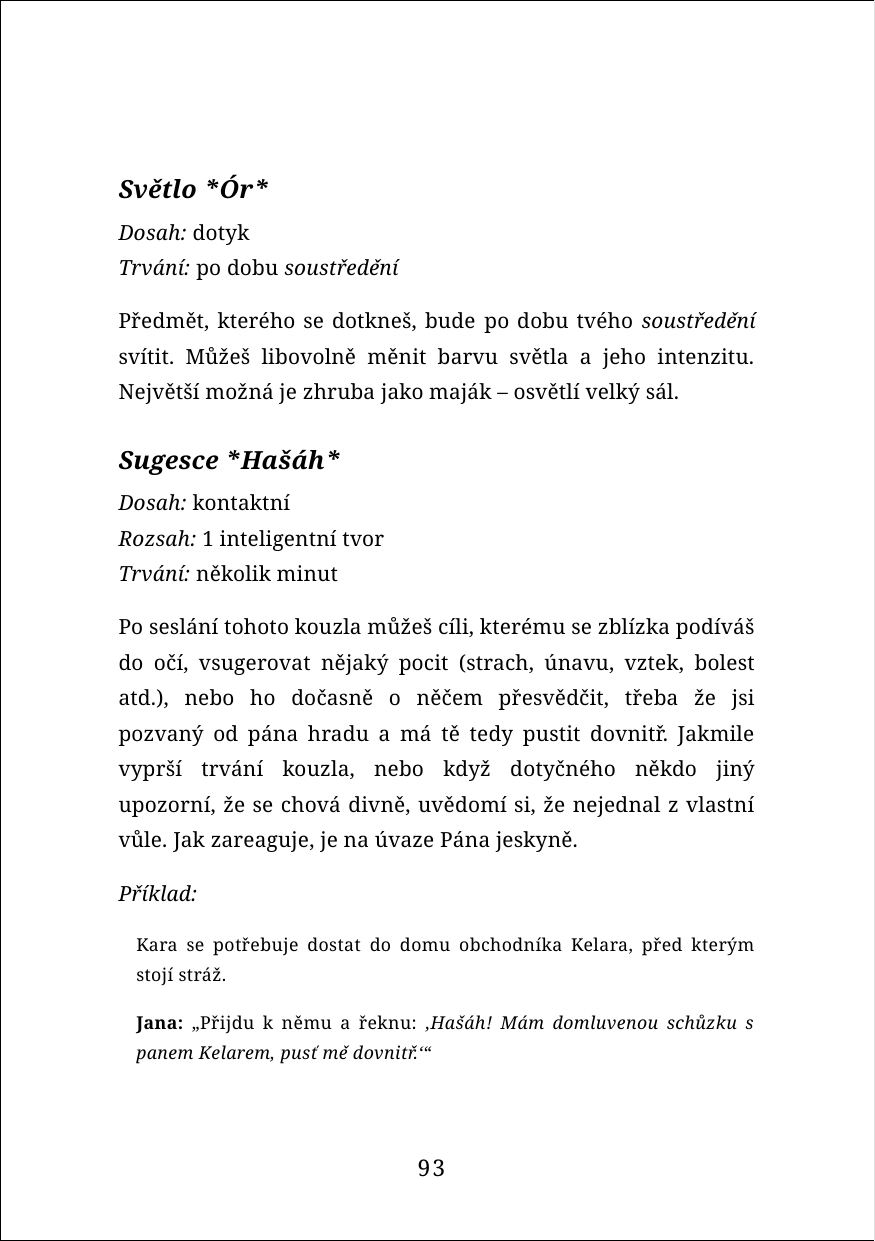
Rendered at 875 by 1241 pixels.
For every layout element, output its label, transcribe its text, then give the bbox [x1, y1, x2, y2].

text Jana: „Přijdu k němu a řeknu: ‚Hašáh! Mám domluvenou schůzku s panem Kelarem, pusť mě dovnitř.‘“ [136, 1010, 756, 1064]
text Dosah: kontaktní Rozsah: 1 inteligentní tvor Trvání: několik minut [118, 488, 756, 588]
text Kara se potřebuje dostat do domu obchodníka Kelara, před kterým stojí stráž. [136, 932, 756, 986]
text Příklad: [118, 879, 756, 907]
text Dosah: dotyk Trvání: po dobu soustředění [118, 218, 756, 282]
subtitle Světlo *Ór* [118, 172, 756, 206]
text Po seslání tohoto kouzla můžeš cíli, kterému se zblízka podíváš do očí, vsugerovat nějaký pocit (strach, únavu, vztek, bolest atd.), nebo ho dočasně o něčem přesvědčit, třeba že jsi pozvaný od pána hradu a má tě tedy pustit dovnitř. Jakmile vyprší trvání kouzla, nebo když dotyčného někdo jiný upozorní, že se chová divně, uvědomí si, že nejednal z vlastní vůle. Jak zareaguje, je na úvaze Pána jeskyně. [118, 612, 756, 854]
subtitle Sugesce *Hašáh* [118, 442, 756, 476]
text Předmět, kterého se dotkneš, bude po dobu tvého soustředění svítit. Můžeš libovolně měnit barvu světla a jeho intenzitu. Největší možná je zhruba jako maják – osvětlí velký sál. [118, 306, 756, 406]
